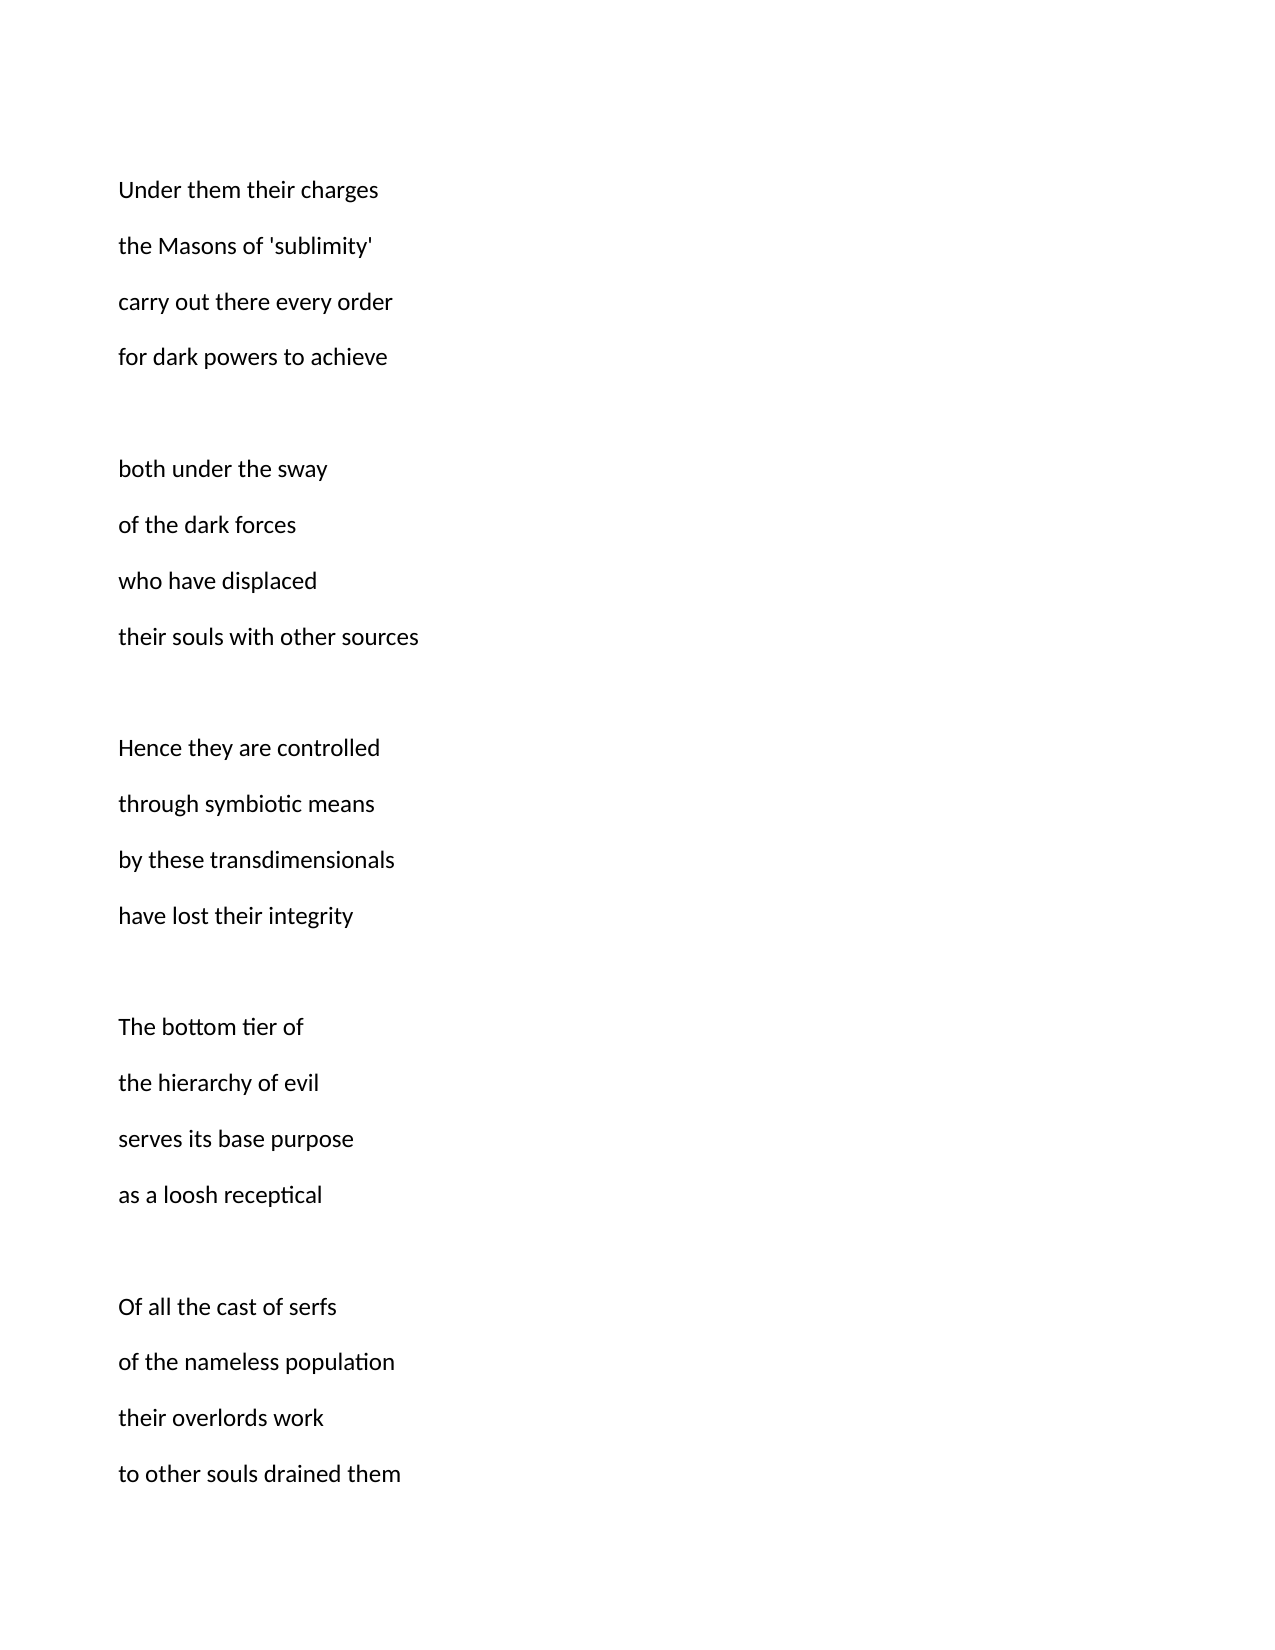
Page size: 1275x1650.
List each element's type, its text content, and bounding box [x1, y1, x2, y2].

text the Masons of 'sublimity' [118, 230, 1157, 260]
text for dark powers to achieve [118, 341, 1157, 372]
text Of all the cast of serfs [118, 1291, 1157, 1321]
text through symbiotic means [118, 788, 1157, 819]
text of the dark forces [118, 509, 1157, 539]
text by these transdimensionals [118, 844, 1157, 874]
text the hierarchy of evil [118, 1067, 1157, 1098]
text carry out there every order [118, 286, 1157, 316]
text as a loosh receptical [118, 1179, 1157, 1209]
text their souls with other sources [118, 621, 1157, 651]
text Hence they are controlled [118, 732, 1157, 763]
text Under them their charges [118, 174, 1157, 204]
text to other souls drained them [118, 1458, 1157, 1489]
text both under the sway [118, 453, 1157, 484]
text of the nameless population [118, 1346, 1157, 1377]
text who have displaced [118, 565, 1157, 595]
text have lost their integrity [118, 900, 1157, 930]
text The bottom tier of [118, 1011, 1157, 1042]
text serves its base purpose [118, 1123, 1157, 1154]
text their overlords work [118, 1402, 1157, 1433]
